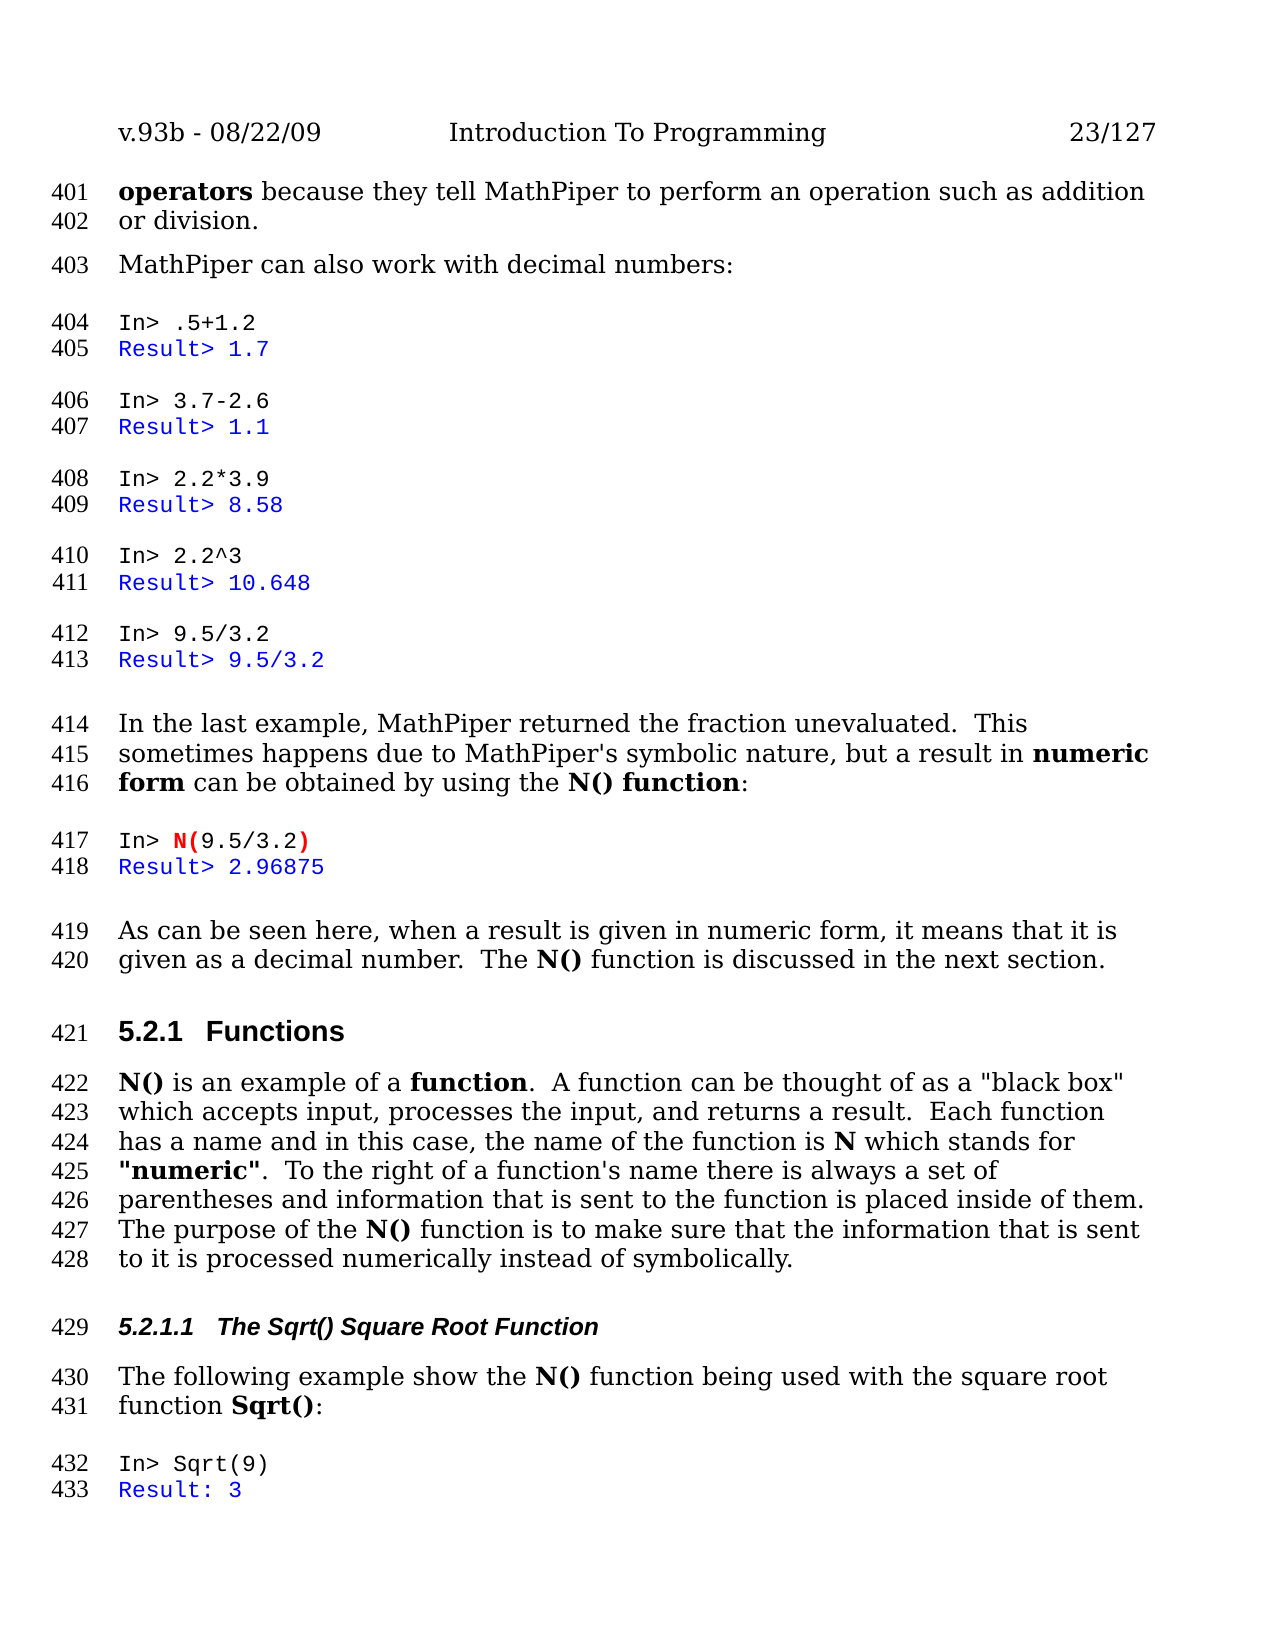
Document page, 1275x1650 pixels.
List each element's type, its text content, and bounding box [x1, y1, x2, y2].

text In> 3.7-2.6 [118, 389, 1157, 415]
text In> 2.2*3.9 [118, 467, 1157, 493]
text Result> 9.5/3.2 [118, 649, 1157, 674]
text As can be seen here, when a result is given in numeric form, it means that it is given as a decimal number. The N() function is discussed in the next section. [118, 916, 1157, 975]
subtitle The Sqrt() Square Root Function [118, 1312, 1157, 1341]
text In> Sqrt(9) [118, 1452, 1157, 1478]
text MathPiper can also work with decimal numbers: [118, 250, 1157, 279]
text In> .5+1.2 [118, 311, 1157, 337]
text Result> 2.96875 [118, 855, 1157, 881]
text operators because they tell MathPiper to perform an operation such as addition or division. [118, 177, 1157, 235]
text Result> 10.648 [118, 571, 1157, 597]
text N() is an example of a function. A function can be thought of as a "black box" which accepts input, processes the input, and returns a result. Each function has a name and in this case, the name of the function is N which stands for "numeric". To the right of a function's name there is always a set of parentheses and information that is sent to the function is placed inside of them. The purpose of the N() function is to make sure that the information that is sent to it is processed numerically instead of symbolically. [118, 1068, 1157, 1273]
text In> 2.2^3 [118, 545, 1157, 571]
text Result> 1.7 [118, 337, 1157, 363]
text In> 9.5/3.2 [118, 623, 1157, 649]
text In> N(9.5/3.2) [118, 829, 1157, 855]
text Result> 1.1 [118, 415, 1157, 441]
text The following example show the N() function being used with the square root function Sqrt(): [118, 1362, 1157, 1421]
text In the last example, MathPiper returned the fraction unevaluated. This sometimes happens due to MathPiper's symbolic nature, but a result in numeric form can be obtained by using the N() function: [118, 709, 1157, 797]
text Result> 8.58 [118, 493, 1157, 519]
text Result: 3 [118, 1478, 1157, 1504]
subtitle Functions [118, 1014, 1157, 1047]
